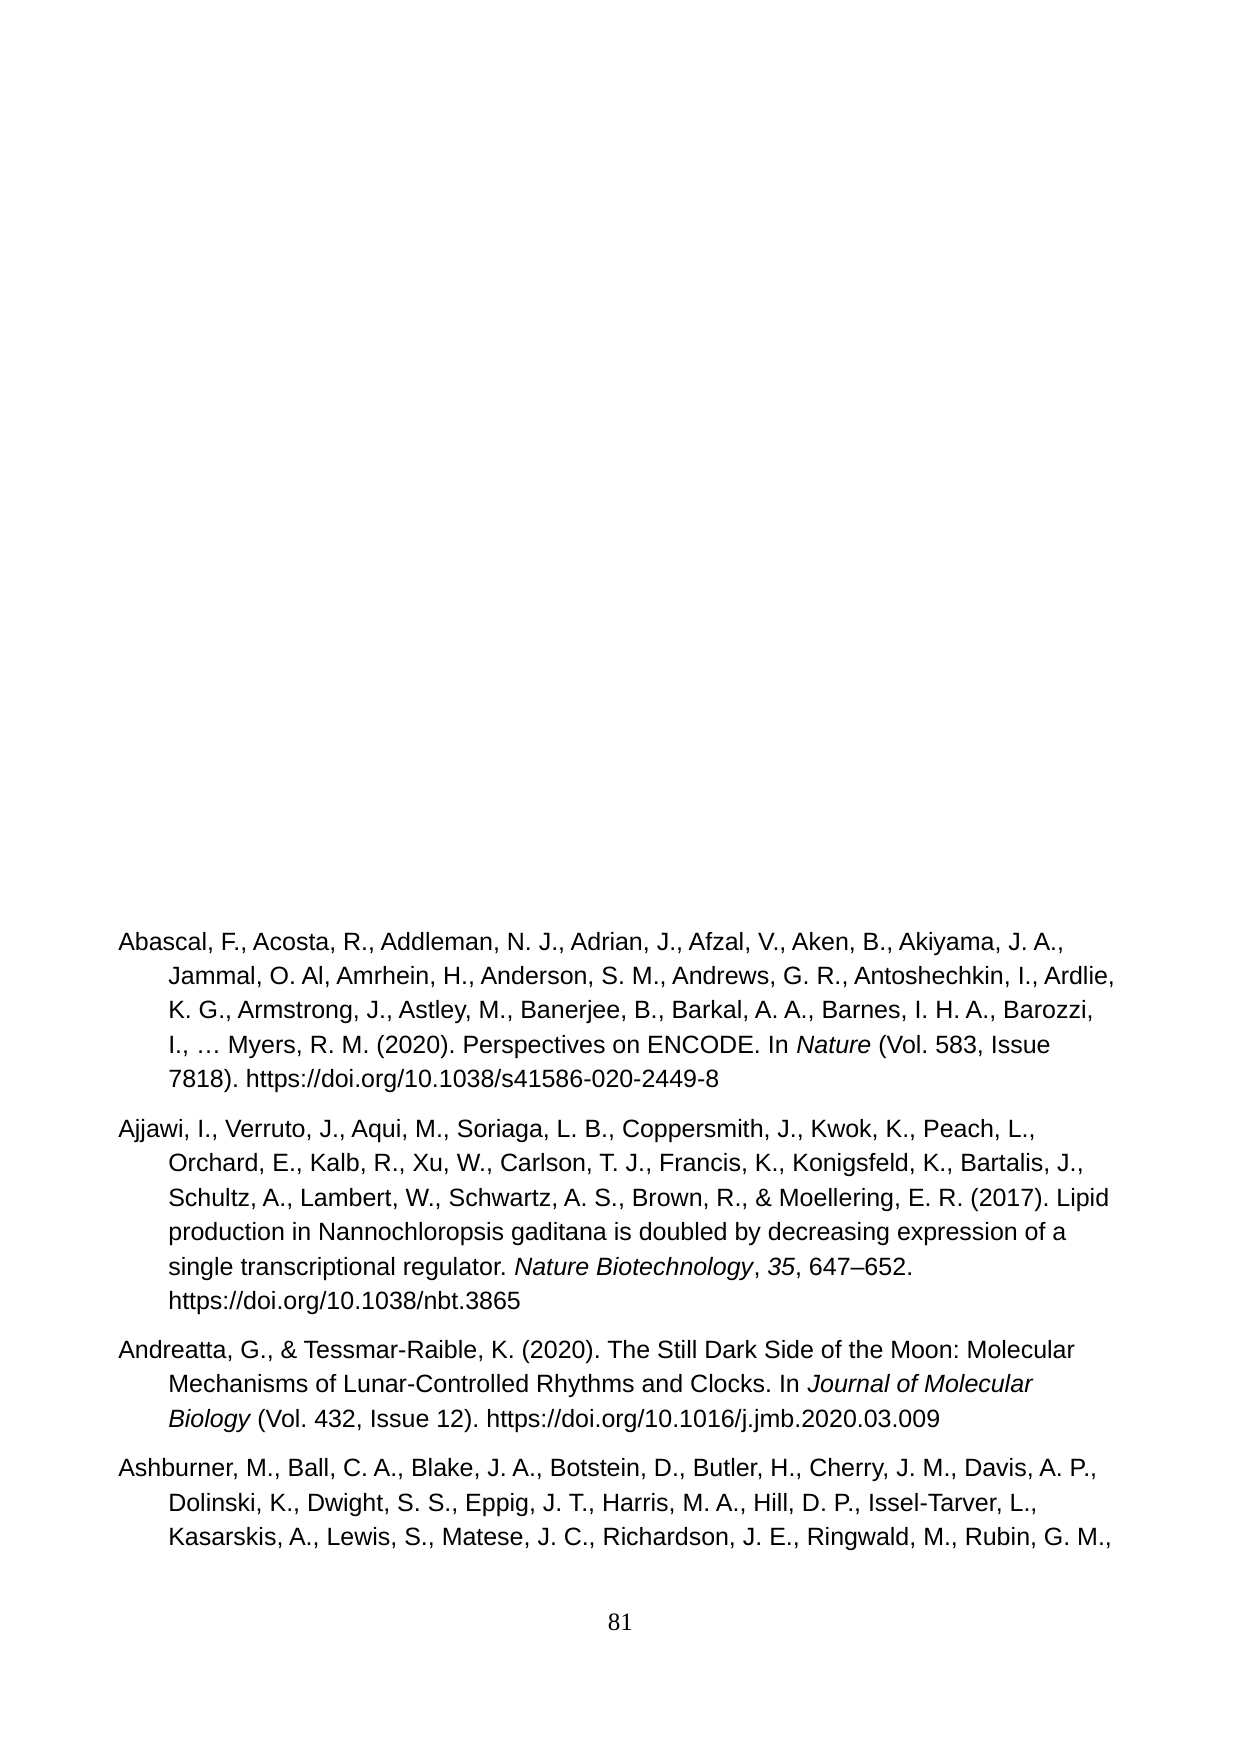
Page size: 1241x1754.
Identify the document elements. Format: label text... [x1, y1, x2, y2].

text Andreatta, G., & Tessmar-Raible, K. (2020). The Still Dark Side of the Moon: Molecular Mechanisms of Lunar-Controlled Rhythms and Clocks. In Journal of Molecular Biology (Vol. 432, Issue 12). https://doi.org/10.1016/j.jmb.2020.03.009 [118, 1335, 1122, 1433]
text Ajjawi, I., Verruto, J., Aqui, M., Soriaga, L. B., Coppersmith, J., Kwok, K., Peach, L., Orchard, E., Kalb, R., Xu, W., Carlson, T. J., Francis, K., Konigsfeld, K., Bartalis, J., Schultz, A., Lambert, W., Schwartz, A. S., Brown, R., & Moellering, E. R. (2017). Lipid production in Nannochloropsis gaditana is doubled by decreasing expression of a single transcriptional regulator. Nature Biotechnology, 35, 647–652. https://doi.org/10.1038/nbt.3865 [118, 1113, 1122, 1315]
text Ashburner, M., Ball, C. A., Blake, J. A., Botstein, D., Butler, H., Cherry, J. M., Davis, A. P., Dolinski, K., Dwight, S. S., Eppig, J. T., Harris, M. A., Hill, D. P., Issel-Tarver, L., Kasarskis, A., Lewis, S., Matese, J. C., Richardson, J. E., Ringwald, M., Rubin, G. M., [118, 1453, 1122, 1551]
text Abascal, F., Acosta, R., Addleman, N. J., Adrian, J., Afzal, V., Aken, B., Akiyama, J. A., Jammal, O. Al, Amrhein, H., Anderson, S. M., Andrews, G. R., Antoshechkin, I., Ardlie, K. G., Armstrong, J., Astley, M., Banerjee, B., Barkal, A. A., Barnes, I. H. A., Barozzi, I., … Myers, R. M. (2020). Perspectives on ENCODE. In Nature (Vol. 583, Issue 7818). https://doi.org/10.1038/s41586-020-2449-8 [118, 927, 1122, 1093]
